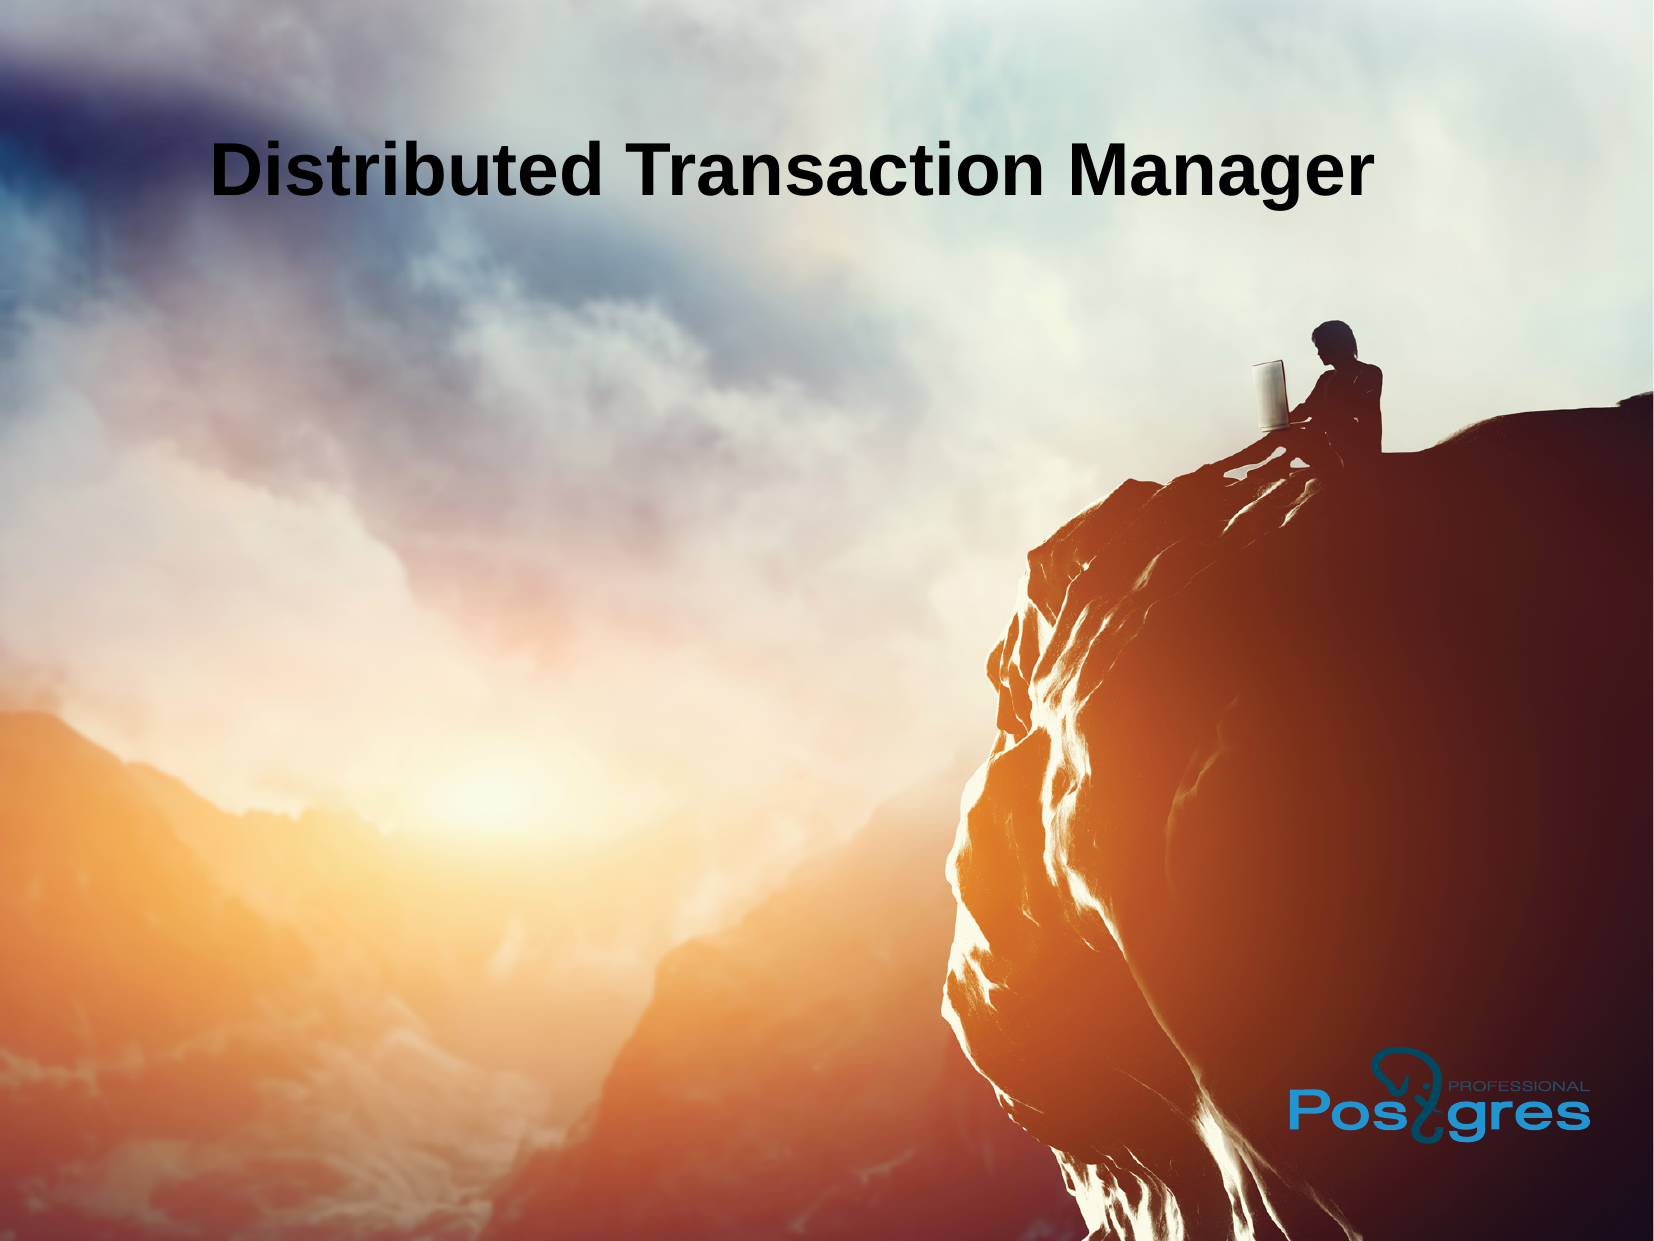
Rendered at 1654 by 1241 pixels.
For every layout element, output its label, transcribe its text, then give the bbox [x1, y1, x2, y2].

text_box Distributed Transaction Manager [195, 120, 1456, 219]
picture [0, 0, 1654, 1241]
